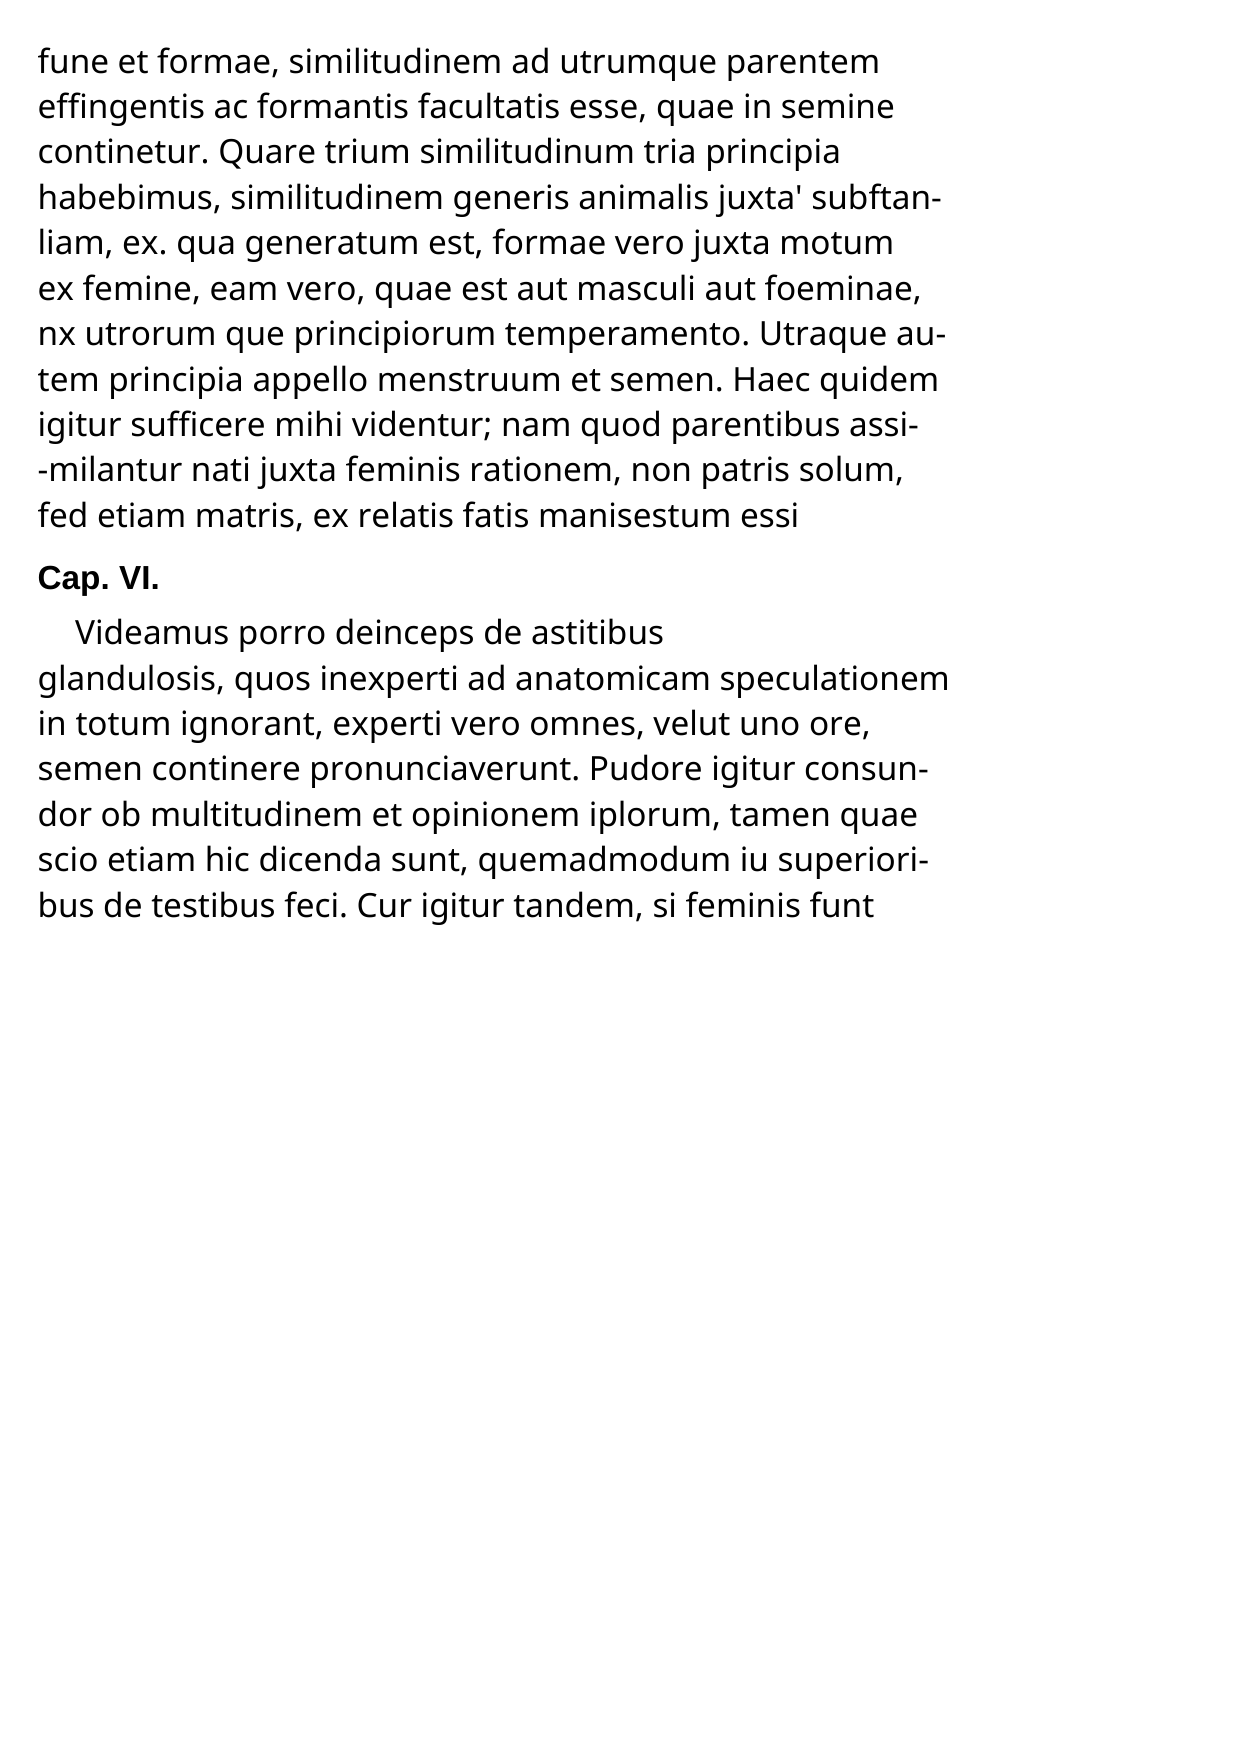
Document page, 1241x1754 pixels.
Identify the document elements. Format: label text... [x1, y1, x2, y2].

text fune et formae, similitudinem ad utrumque parentem effingentis ac formantis facultatis esse, quae in semine continetur. Quare trium similitudinum tria principia habebimus, similitudinem generis animalis juxta' subftan- liam, ex. qua generatum est, formae vero juxta motum ex femine, eam vero, quae est aut masculi aut foeminae, nx utrorum que principiorum temperamento. Utraque au- tem principia appello menstruum et semen. Haec quidem igitur sufficere mihi videntur; nam quod parentibus assi- -milantur nati juxta feminis rationem, non patris solum, fed etiam matris, ex relatis fatis manisestum essi [37, 37, 1203, 537]
subtitle Cap. VI. [37, 558, 1203, 596]
text Videamus porro deinceps de astitibus glandulosis, quos inexperti ad anatomicam speculationem in totum ignorant, experti vero omnes, velut uno ore, semen continere pronunciaverunt. Pudore igitur consun- dor ob multitudinem et opinionem iplorum, tamen quae scio etiam hic dicenda sunt, quemadmodum iu superiori- bus de testibus feci. Cur igitur tandem, si feminis funt [37, 609, 1203, 927]
